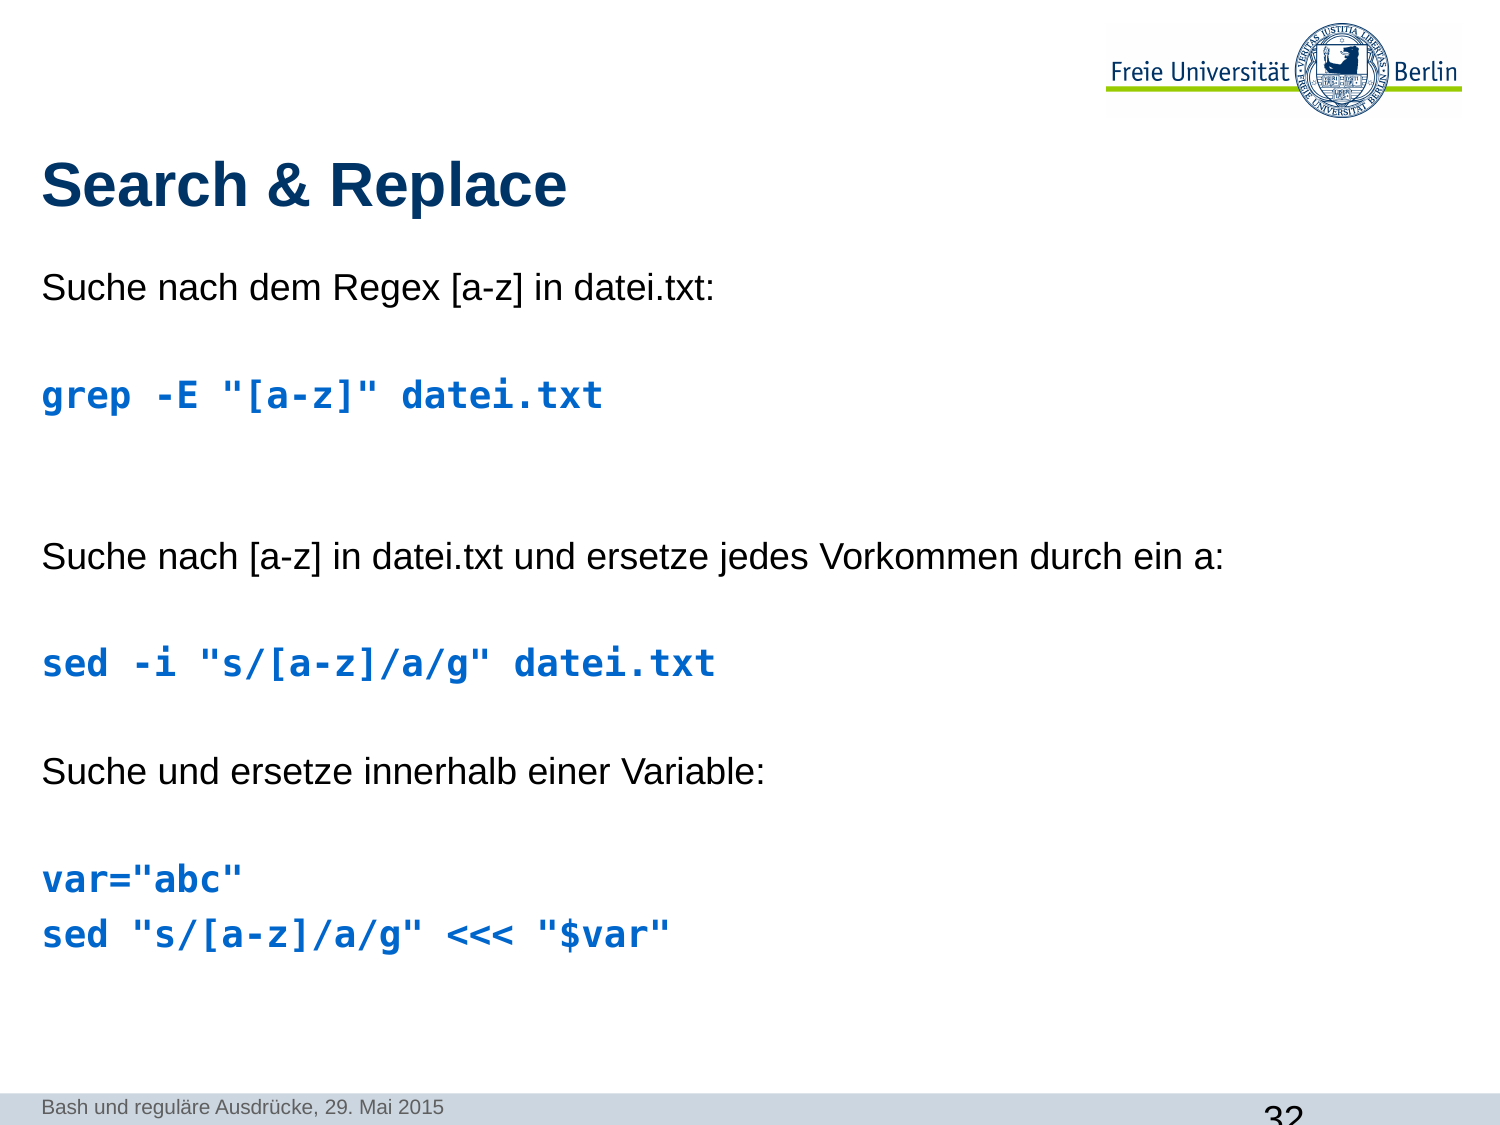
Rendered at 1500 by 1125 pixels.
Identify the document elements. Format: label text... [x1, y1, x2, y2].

list Suche nach dem Regex [a-z] in datei.txt: grep -E "[a-z]" datei.txt Suche nach [a-z] in datei.txt und ersetze jedes Vorkommen durch ein a: sed -i "s/[a-z]/a/g" datei.txt Suche und ersetze innerhalb einer Variable: var="abc" sed "s/[a-z]/a/g" <<< "$var" [41, 265, 1460, 1011]
title Search & Replace [41, 149, 1460, 221]
picture [1106, 23, 1462, 118]
